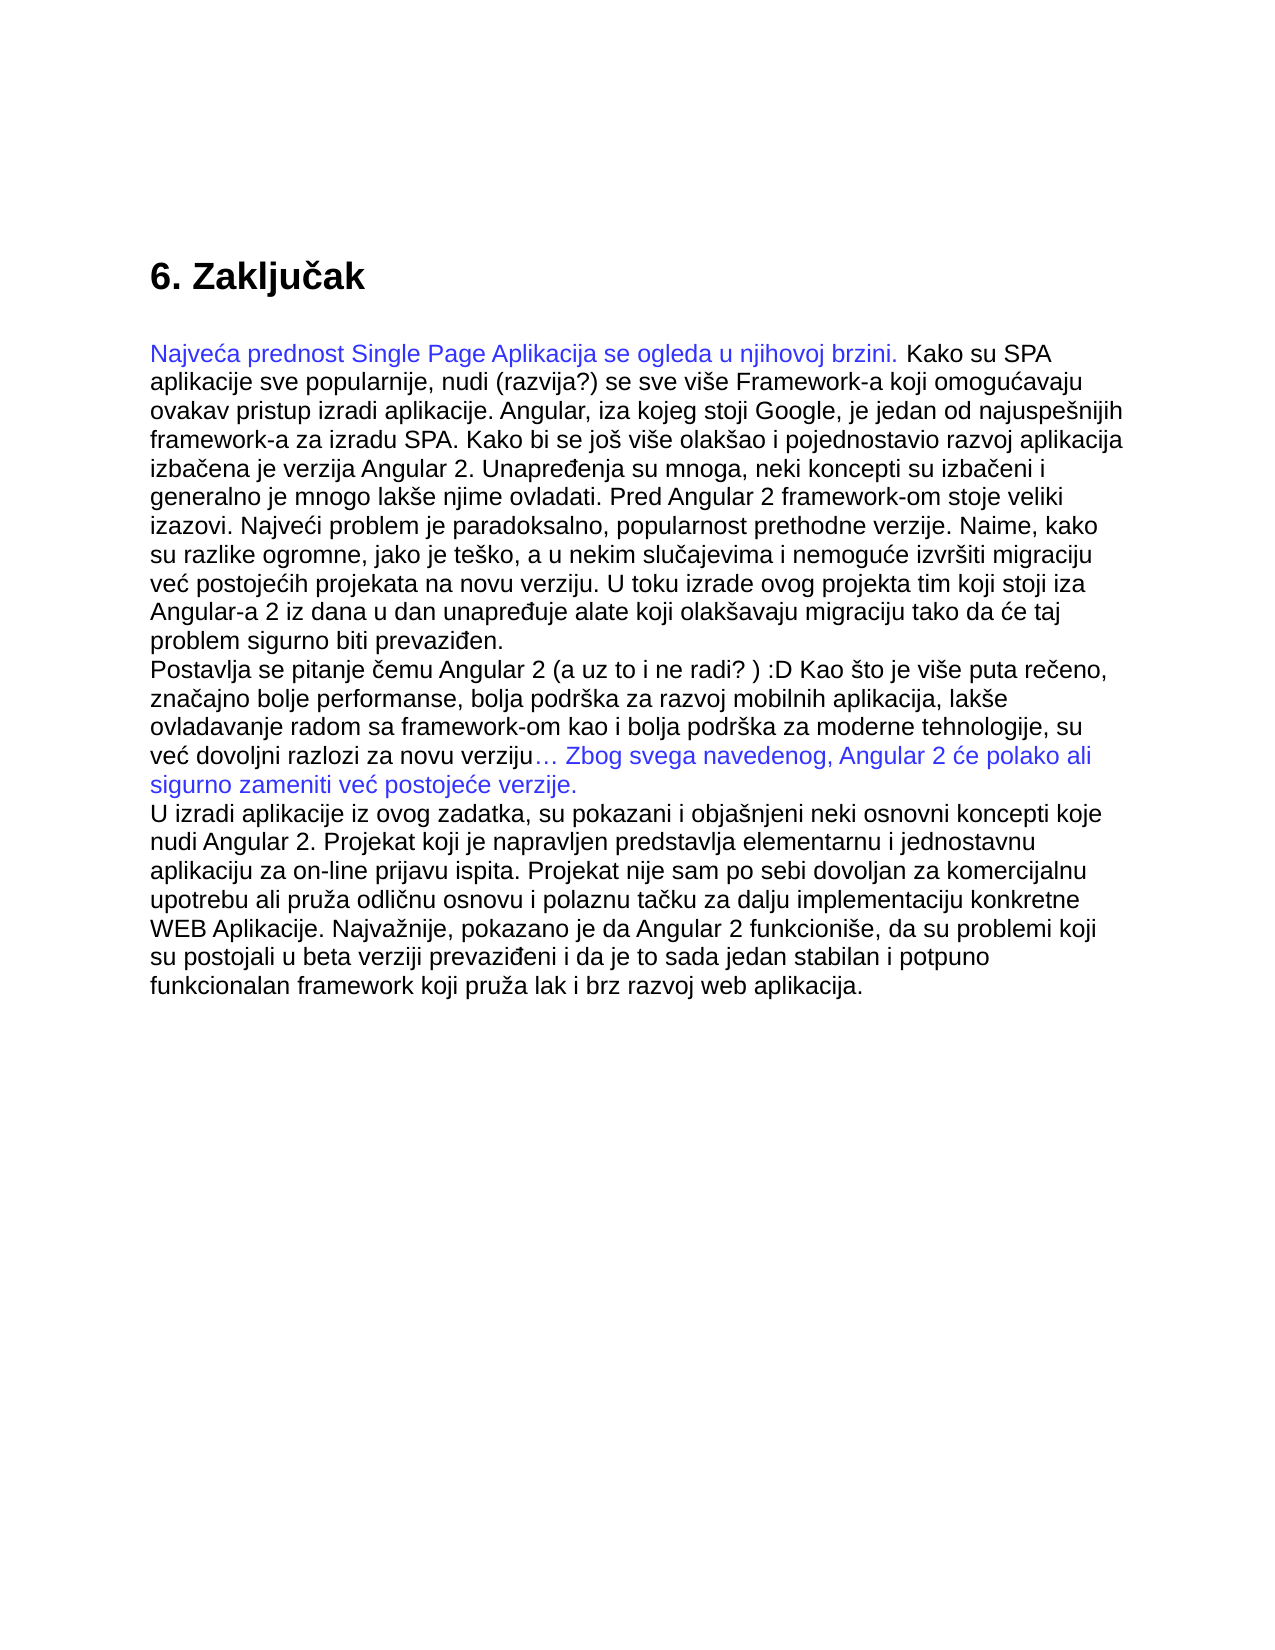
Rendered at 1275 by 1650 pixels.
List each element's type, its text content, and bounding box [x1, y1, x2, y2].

text U izradi aplikacije iz ovog zadatka, su pokazani i objašnjeni neki osnovni koncepti koje nudi Angular 2. Projekat koji je napravljen predstavlja elementarnu i jednostavnu aplikaciju za on-line prijavu ispita. Projekat nije sam po sebi dovoljan za komercijalnu upotrebu ali pruža odličnu osnovu i polaznu tačku za dalju implementaciju konkretne WEB Aplikacije. Najvažnije, pokazano je da Angular 2 funkcioniše, da su problemi koji su postojali u beta verziji prevaziđeni i da je to sada jedan stabilan i potpuno funkcionalan framework koji pruža lak i brz razvoj web aplikacija. [150, 799, 1125, 1000]
subtitle 6. Zaključak [150, 254, 1125, 297]
text Najveća prednost Single Page Aplikacija se ogleda u njihovoj brzini. Kako su SPA aplikacije sve popularnije, nudi (razvija?) se sve više Framework-a koji omogućavaju ovakav pristup izradi aplikacije. Angular, iza kojeg stoji Google, je jedan od najuspešnijih framework-a za izradu SPA. Kako bi se još više olakšao i pojednostavio razvoj aplikacija izbačena je verzija Angular 2. Unapređenja su mnoga, neki koncepti su izbačeni i generalno je mnogo lakše njime ovladati. Pred Angular 2 framework-om stoje veliki izazovi. Najveći problem je paradoksalno, popularnost prethodne verzije. Naime, kako su razlike ogromne, jako je teško, a u nekim slučajevima i nemoguće izvršiti migraciju već postojećih projekata na novu verziju. U toku izrade ovog projekta tim koji stoji iza Angular-a 2 iz dana u dan unapređuje alate koji olakšavaju migraciju tako da će taj problem sigurno biti prevaziđen. [150, 339, 1125, 655]
text Postavlja se pitanje čemu Angular 2 (a uz to i ne radi? ) :D Kao što je više puta rečeno, značajno bolje performanse, bolja podrška za razvoj mobilnih aplikacija, lakše ovladavanje radom sa framework-om kao i bolja podrška za moderne tehnologije, su već dovoljni razlozi za novu verziju… Zbog svega navedenog, Angular 2 će polako ali sigurno zameniti već postojeće verzije. [150, 655, 1125, 799]
